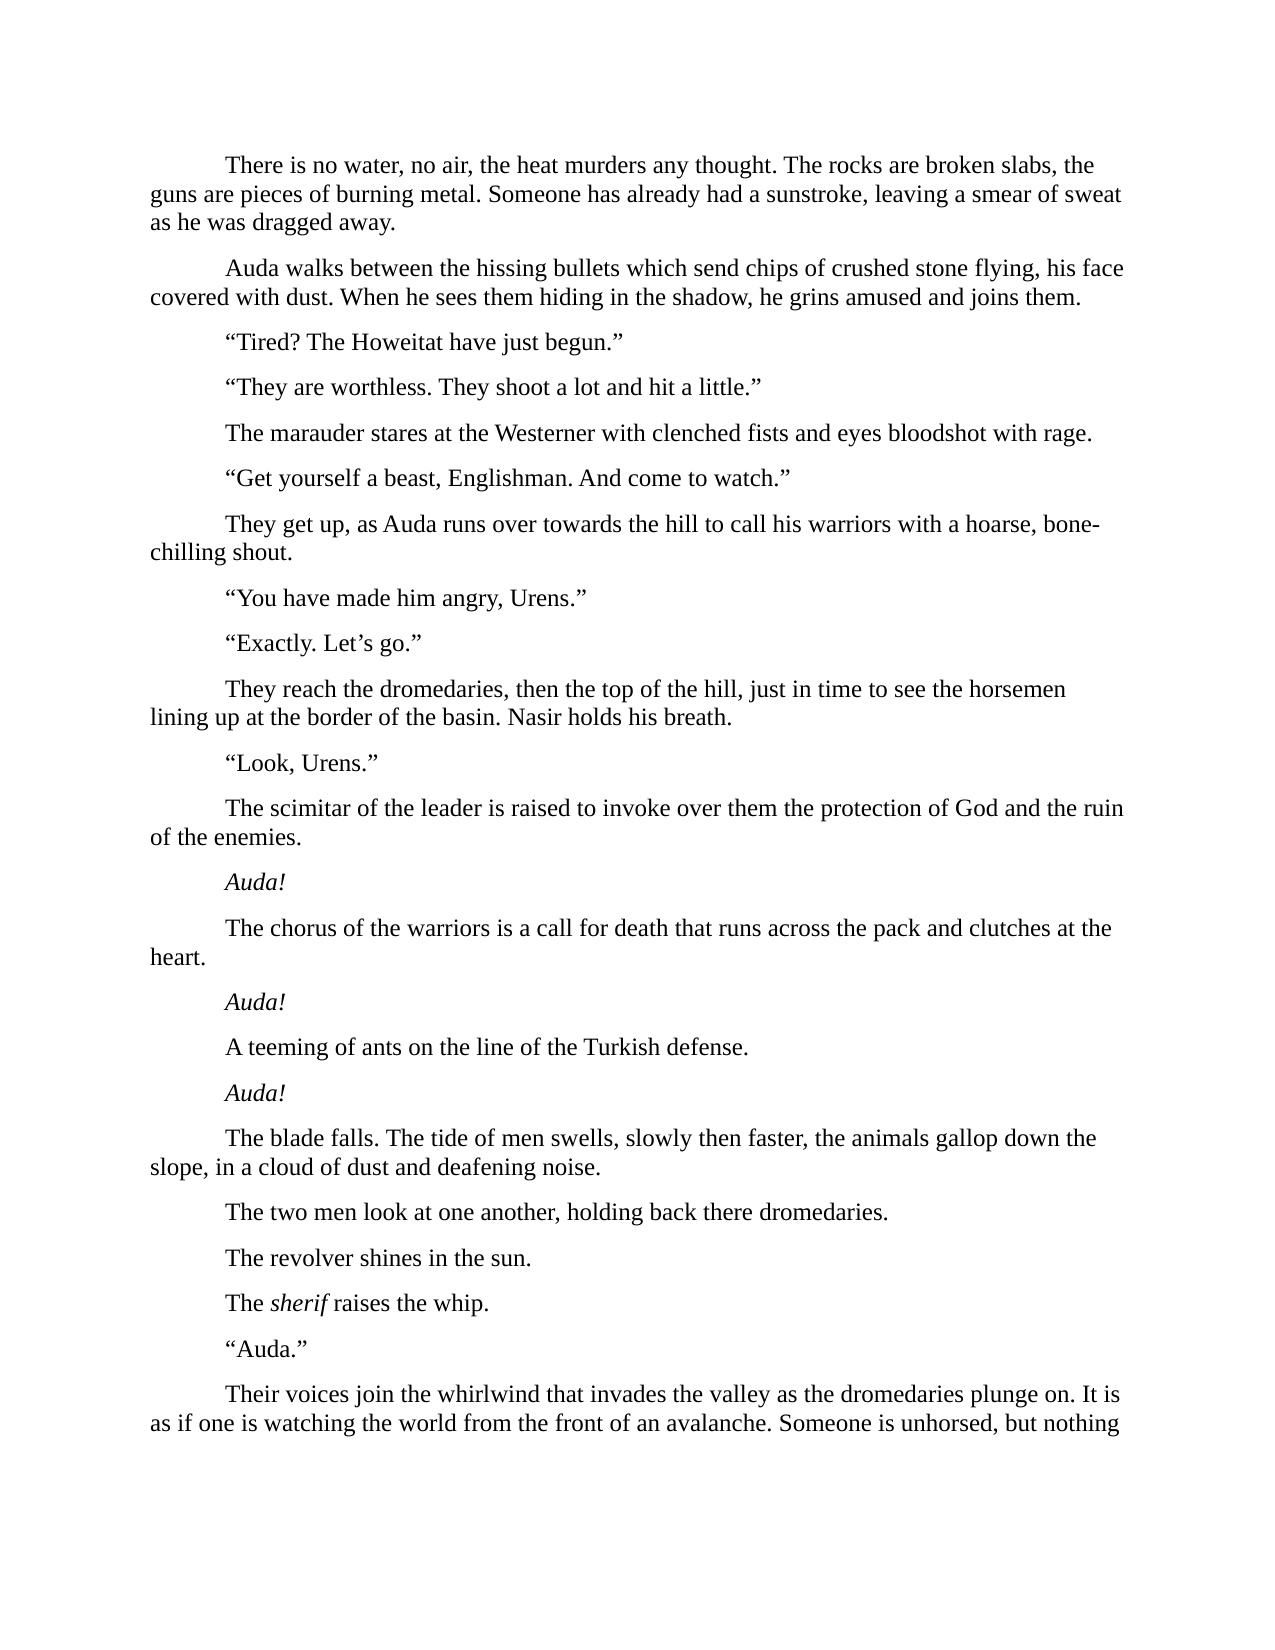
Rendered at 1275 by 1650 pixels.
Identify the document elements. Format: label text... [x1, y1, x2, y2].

text The sherif raises the whip. [150, 1288, 1125, 1317]
text Auda! [150, 1078, 1125, 1107]
text The revolver shines in the sun. [150, 1243, 1125, 1272]
text They reach the dromedaries, then the top of the hill, just in time to see the horsemen lining up at the border of the basin. Nasir holds his breath. [150, 674, 1125, 731]
text The marauder stares at the Westerner with clenched fists and eyes bloodshot with rage. [150, 418, 1125, 447]
text “You have made him angry, Urens.” [150, 583, 1125, 612]
text Auda! [150, 987, 1125, 1016]
text A teeming of ants on the line of the Turkish defense. [150, 1032, 1125, 1061]
text They get up, as Auda runs over towards the hill to call his warriors with a hoarse, bone-chilling shout. [150, 509, 1125, 566]
text “Exactly. Let’s go.” [150, 628, 1125, 657]
text The blade falls. The tide of men swells, slowly then faster, the animals gallop down the slope, in a cloud of dust and deafening noise. [150, 1123, 1125, 1181]
text Their voices join the whirlwind that invades the valley as the dromedaries plunge on. It is as if one is watching the world from the front of an avalanche. Someone is unhorsed, but nothing [150, 1379, 1125, 1437]
text The scimitar of the leader is raised to invoke over them the protection of God and the ruin of the enemies. [150, 793, 1125, 851]
text There is no water, no air, the heat murders any thought. The rocks are broken slabs, the guns are pieces of burning metal. Someone has already had a sunstroke, leaving a smear of sweat as he was dragged away. [150, 150, 1125, 236]
text “Get yourself a beast, Englishman. And come to watch.” [150, 463, 1125, 492]
text The chorus of the warriors is a call for death that runs across the pack and clutches at the heart. [150, 913, 1125, 970]
text “They are worthless. They shoot a lot and hit a little.” [150, 372, 1125, 401]
text “Tired? The Howeitat have just begun.” [150, 327, 1125, 356]
text “Auda.” [150, 1334, 1125, 1362]
text Auda walks between the hissing bullets which send chips of crushed stone flying, his face covered with dust. When he sees them hiding in the shadow, he grins amused and joins them. [150, 253, 1125, 310]
text Auda! [150, 867, 1125, 896]
text The two men look at one another, holding back there dromedaries. [150, 1197, 1125, 1226]
text “Look, Urens.” [150, 748, 1125, 777]
